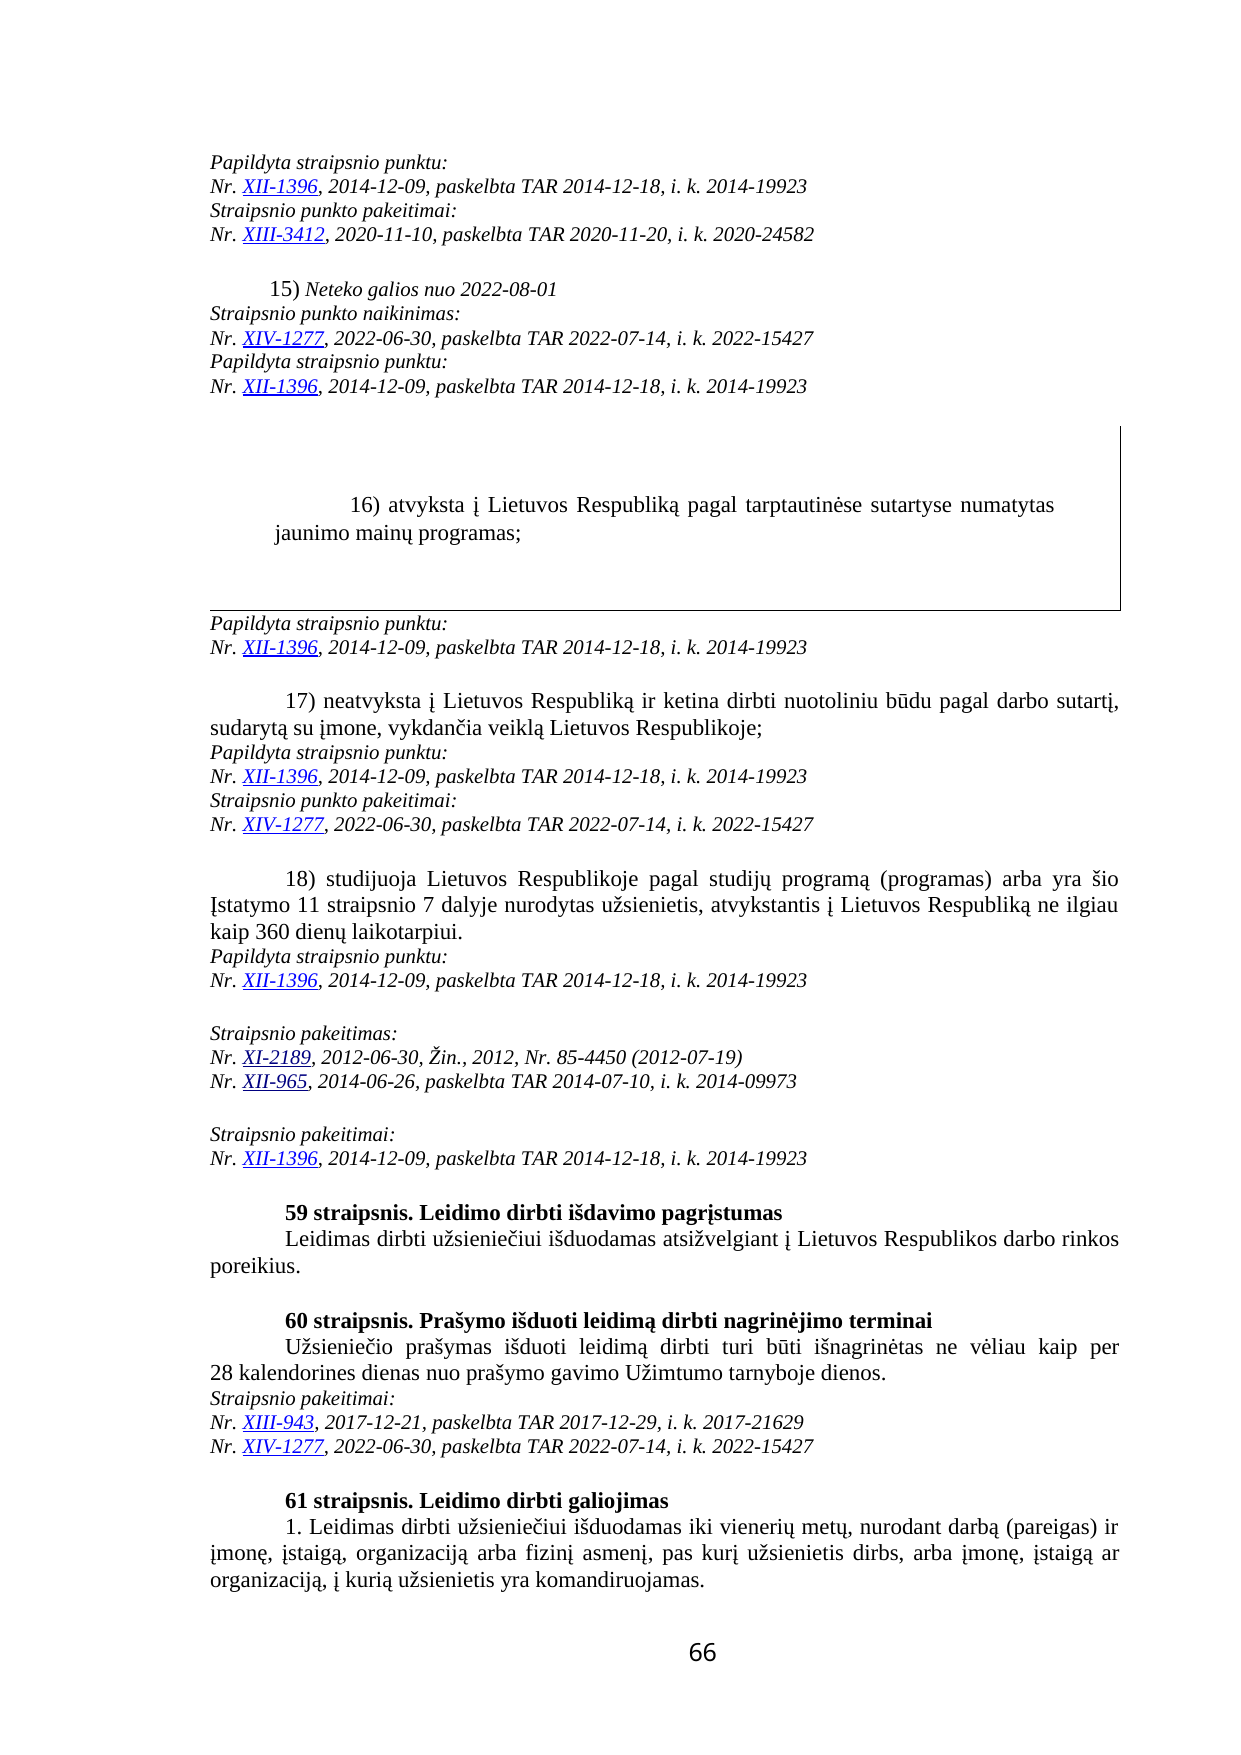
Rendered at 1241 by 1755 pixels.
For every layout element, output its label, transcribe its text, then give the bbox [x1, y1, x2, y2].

text Nr. XIII-3412, 2020-11-10, paskelbta TAR 2020-11-20, i. k. 2020-24582 [210, 222, 1120, 246]
text 16) atvyksta į Lietuvos Respubliką pagal tarptautinėse sutartyse numatytas jaunimo mainų programas; [210, 426, 1120, 610]
text Nr. XII-1396, 2014-12-09, paskelbta TAR 2014-12-18, i. k. 2014-19923 [210, 635, 1120, 659]
text Papildyta straipsnio punktu: [210, 611, 1120, 635]
text Nr. XI-2189, 2012-06-30, Žin., 2012, Nr. 85-4450 (2012-07-19) [210, 1045, 1120, 1069]
text 15) Neteko galios nuo 2022-08-01 [210, 275, 1120, 301]
text 1. Leidimas dirbti užsieniečiui išduodamas iki vienerių metų, nurodant darbą (pareigas) ir įmonę, įstaigą, organizaciją arba fizinį asmenį, pas kurį užsienietis dirbs, arba įmonę, įstaigą ar organizaciją, į kurią užsienietis yra komandiruojamas. [210, 1513, 1120, 1592]
text 60 straipsnis. Prašymo išduoti leidimą dirbti nagrinėjimo terminai [210, 1307, 1120, 1333]
text Nr. XIV-1277, 2022-06-30, paskelbta TAR 2022-07-14, i. k. 2022-15427 [210, 1434, 1120, 1458]
text Straipsnio pakeitimai: [210, 1386, 1120, 1410]
text Nr. XII-1396, 2014-12-09, paskelbta TAR 2014-12-18, i. k. 2014-19923 [210, 174, 1120, 198]
text Papildyta straipsnio punktu: [210, 944, 1120, 968]
text 61 straipsnis. Leidimo dirbti galiojimas [210, 1487, 1120, 1513]
text Užsieniečio prašymas išduoti leidimą dirbti turi būti išnagrinėtas ne vėliau kaip per 28 kalendorines dienas nuo prašymo gavimo Užimtumo tarnyboje dienos. [210, 1333, 1120, 1386]
text Leidimas dirbti užsieniečiui išduodamas atsižvelgiant į Lietuvos Respublikos darbo rinkos poreikius. [210, 1225, 1120, 1278]
text Straipsnio pakeitimas: [210, 1021, 1120, 1045]
text 59 straipsnis. Leidimo dirbti išdavimo pagrįstumas [210, 1199, 1120, 1225]
text Straipsnio pakeitimai: [210, 1122, 1120, 1146]
text Nr. XII-965, 2014-06-26, paskelbta TAR 2014-07-10, i. k. 2014-09973 [210, 1069, 1120, 1093]
text Papildyta straipsnio punktu: [210, 740, 1120, 764]
text 18) studijuoja Lietuvos Respublikoje pagal studijų programą (programas) arba yra šio Įstatymo 11 straipsnio 7 dalyje nurodytas užsienietis, atvykstantis į Lietuvos Respubliką ne ilgiau kaip 360 dienų laikotarpiui. [210, 865, 1120, 944]
text Nr. XII-1396, 2014-12-09, paskelbta TAR 2014-12-18, i. k. 2014-19923 [210, 968, 1120, 992]
text Nr. XII-1396, 2014-12-09, paskelbta TAR 2014-12-18, i. k. 2014-19923 [210, 1146, 1120, 1170]
text Straipsnio punkto naikinimas: [210, 301, 1120, 325]
text Papildyta straipsnio punktu: [210, 349, 1120, 373]
text Nr. XII-1396, 2014-12-09, paskelbta TAR 2014-12-18, i. k. 2014-19923 [210, 373, 1120, 398]
text Nr. XIV-1277, 2022-06-30, paskelbta TAR 2022-07-14, i. k. 2022-15427 [210, 325, 1120, 349]
text Papildyta straipsnio punktu: [210, 150, 1120, 174]
text Nr. XIV-1277, 2022-06-30, paskelbta TAR 2022-07-14, i. k. 2022-15427 [210, 812, 1120, 836]
text Nr. XII-1396, 2014-12-09, paskelbta TAR 2014-12-18, i. k. 2014-19923 [210, 764, 1120, 788]
text Straipsnio punkto pakeitimai: [210, 788, 1120, 812]
text Nr. XIII-943, 2017-12-21, paskelbta TAR 2017-12-29, i. k. 2017-21629 [210, 1410, 1120, 1434]
text 17) neatvyksta į Lietuvos Respubliką ir ketina dirbti nuotoliniu būdu pagal darbo sutartį, sudarytą su įmone, vykdančia veiklą Lietuvos Respublikoje; [210, 687, 1120, 740]
text Straipsnio punkto pakeitimai: [210, 198, 1120, 222]
